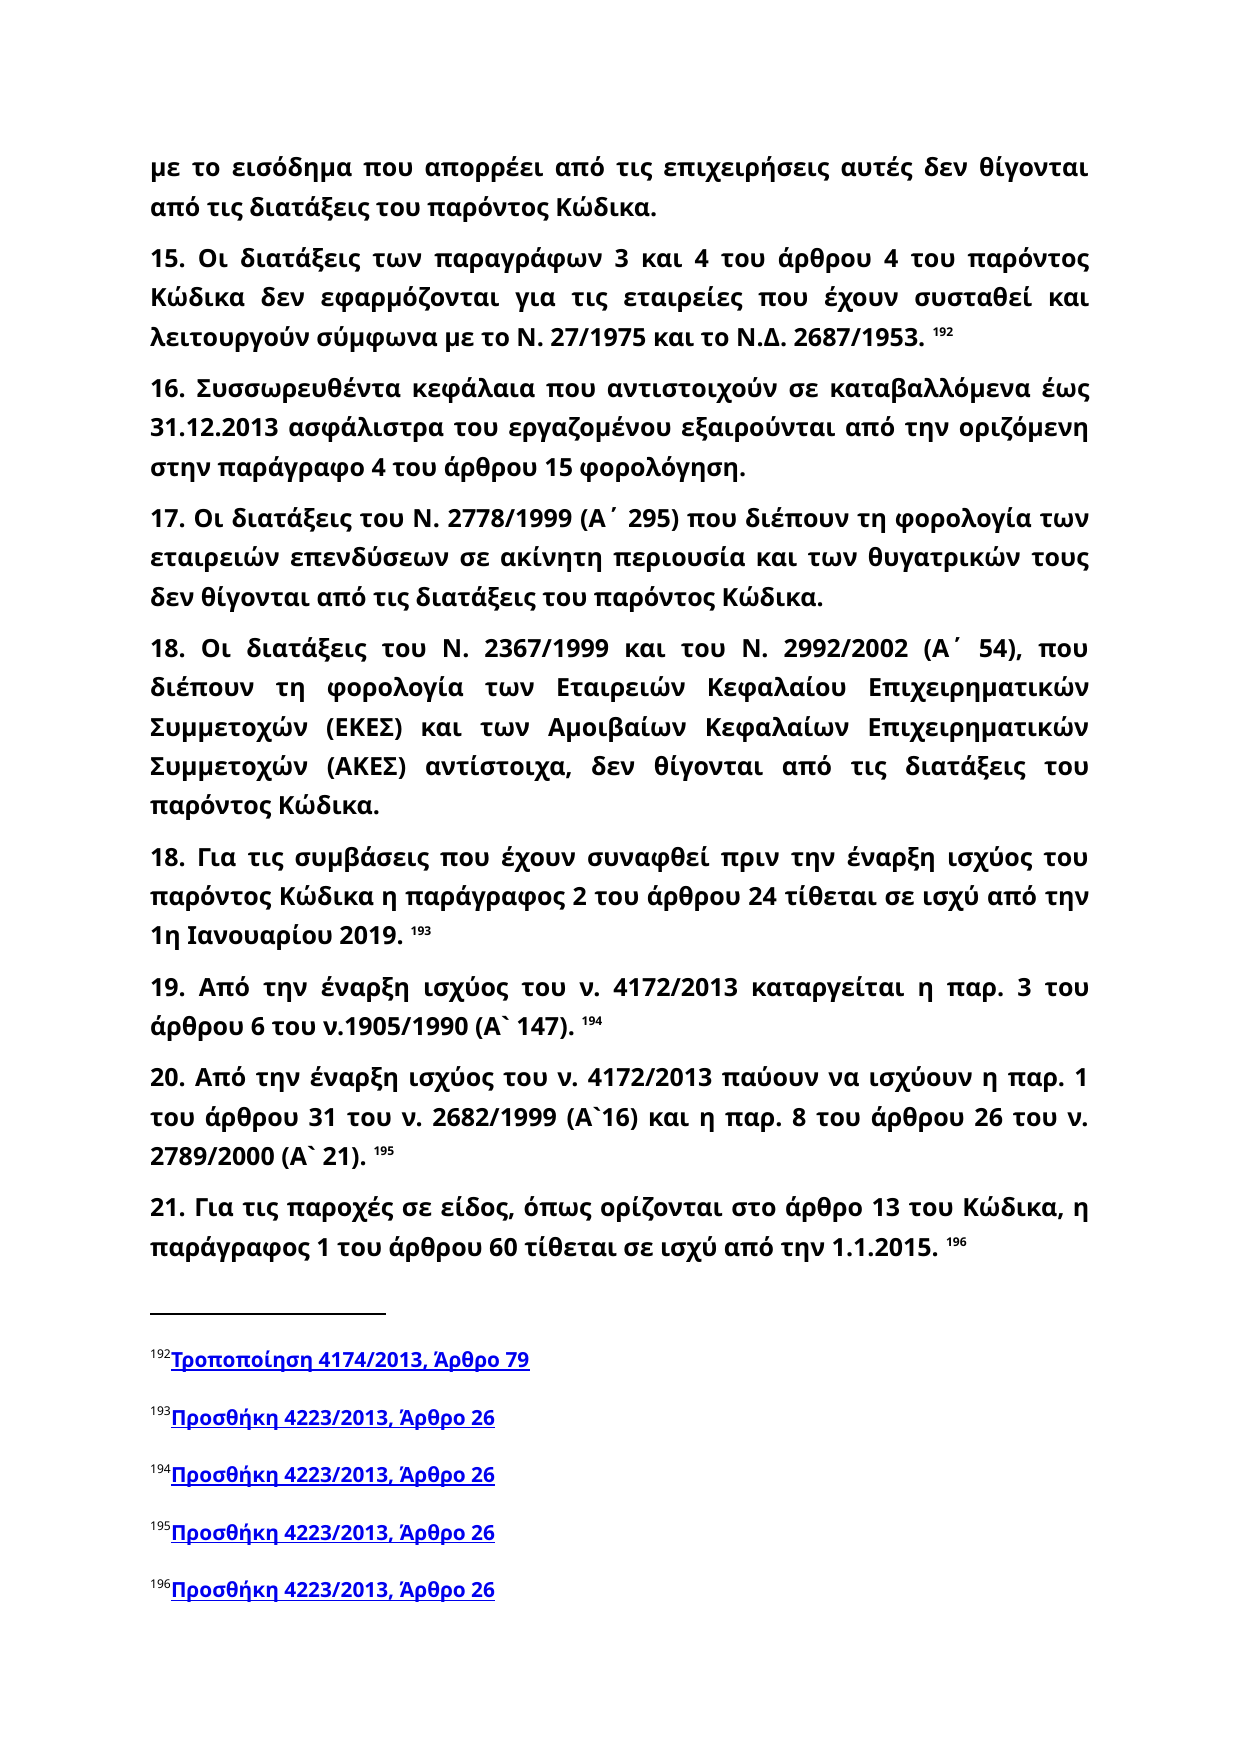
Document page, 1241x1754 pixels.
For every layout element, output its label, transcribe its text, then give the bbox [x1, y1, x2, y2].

text Τροποποίηση 4174/2013, Άρθρο 79 [150, 1345, 1090, 1373]
text Προσθήκη 4223/2013, Άρθρο 26 [150, 1518, 1090, 1546]
text Προσθήκη 4223/2013, Άρθρο 26 [150, 1576, 1090, 1604]
text Προσθήκη 4223/2013, Άρθρο 26 [150, 1460, 1090, 1489]
text 16. Συσσωρευθέντα κεφάλαια που αντιστοιχούν σε καταβαλλόμενα έως 31.12.2013 ασφάλιστρα του εργαζομένου εξαιρούνται από την οριζόμενη στην παράγραφο 4 του άρθρου 15 φορολόγηση. [150, 371, 1090, 483]
text 19. Από την έναρξη ισχύος του ν. 4172/2013 καταργείται η παρ. 3 του άρθρου 6 του ν.1905/1990 (Α` 147). [150, 969, 1090, 1042]
text 18. Για τις συμβάσεις που έχουν συναφθεί πριν την έναρξη ισχύος του παρόντος Κώδικα η παράγραφος 2 του άρθρου 24 τίθεται σε ισχύ από την 1η Ιανουαρίου 2019. [150, 839, 1090, 952]
text 20. Από την έναρξη ισχύος του ν. 4172/2013 παύουν να ισχύουν η παρ. 1 του άρθρου 31 του ν. 2682/1999 (Α`16) και η παρ. 8 του άρθρου 26 του ν. 2789/2000 (Α` 21). [150, 1060, 1090, 1172]
text 21. Για τις παροχές σε είδος, όπως ορίζονται στο άρθρο 13 του Κώδικα, η παράγραφος 1 του άρθρου 60 τίθεται σε ισχύ από την 1.1.2015. [150, 1190, 1090, 1263]
text Προσθήκη 4223/2013, Άρθρο 26 [150, 1403, 1090, 1431]
text 15. Οι διατάξεις των παραγράφων 3 και 4 του άρθρου 4 του παρόντος Κώδικα δεν εφαρμόζονται για τις εταιρείες που έχουν συσταθεί και λειτουργούν σύμφωνα με το Ν. 27/1975 και το Ν.Δ. 2687/1953. [150, 241, 1090, 353]
text 17. Οι διατάξεις του Ν. 2778/1999 (Α΄ 295) που διέπουν τη φορολογία των εταιρειών επενδύσεων σε ακίνητη περιουσία και των θυγατρικών τους δεν θίγονται από τις διατάξεις του παρόντος Κώδικα. [150, 501, 1090, 613]
text 18. Οι διατάξεις του Ν. 2367/1999 και του Ν. 2992/2002 (Α΄ 54), που διέπουν τη φορολογία των Εταιρειών Κεφαλαίου Επιχειρηματικών Συμμετοχών (ΕΚΕΣ) και των Αμοιβαίων Κεφαλαίων Επιχειρηματικών Συμμετοχών (ΑΚΕΣ) αντίστοιχα, δεν θίγονται από τις διατάξεις του παρόντος Κώδικα. [150, 631, 1090, 822]
text με το εισόδημα που απορρέει από τις επιχειρήσεις αυτές δεν θίγονται από τις διατάξεις του παρόντος Κώδικα. [150, 150, 1090, 223]
